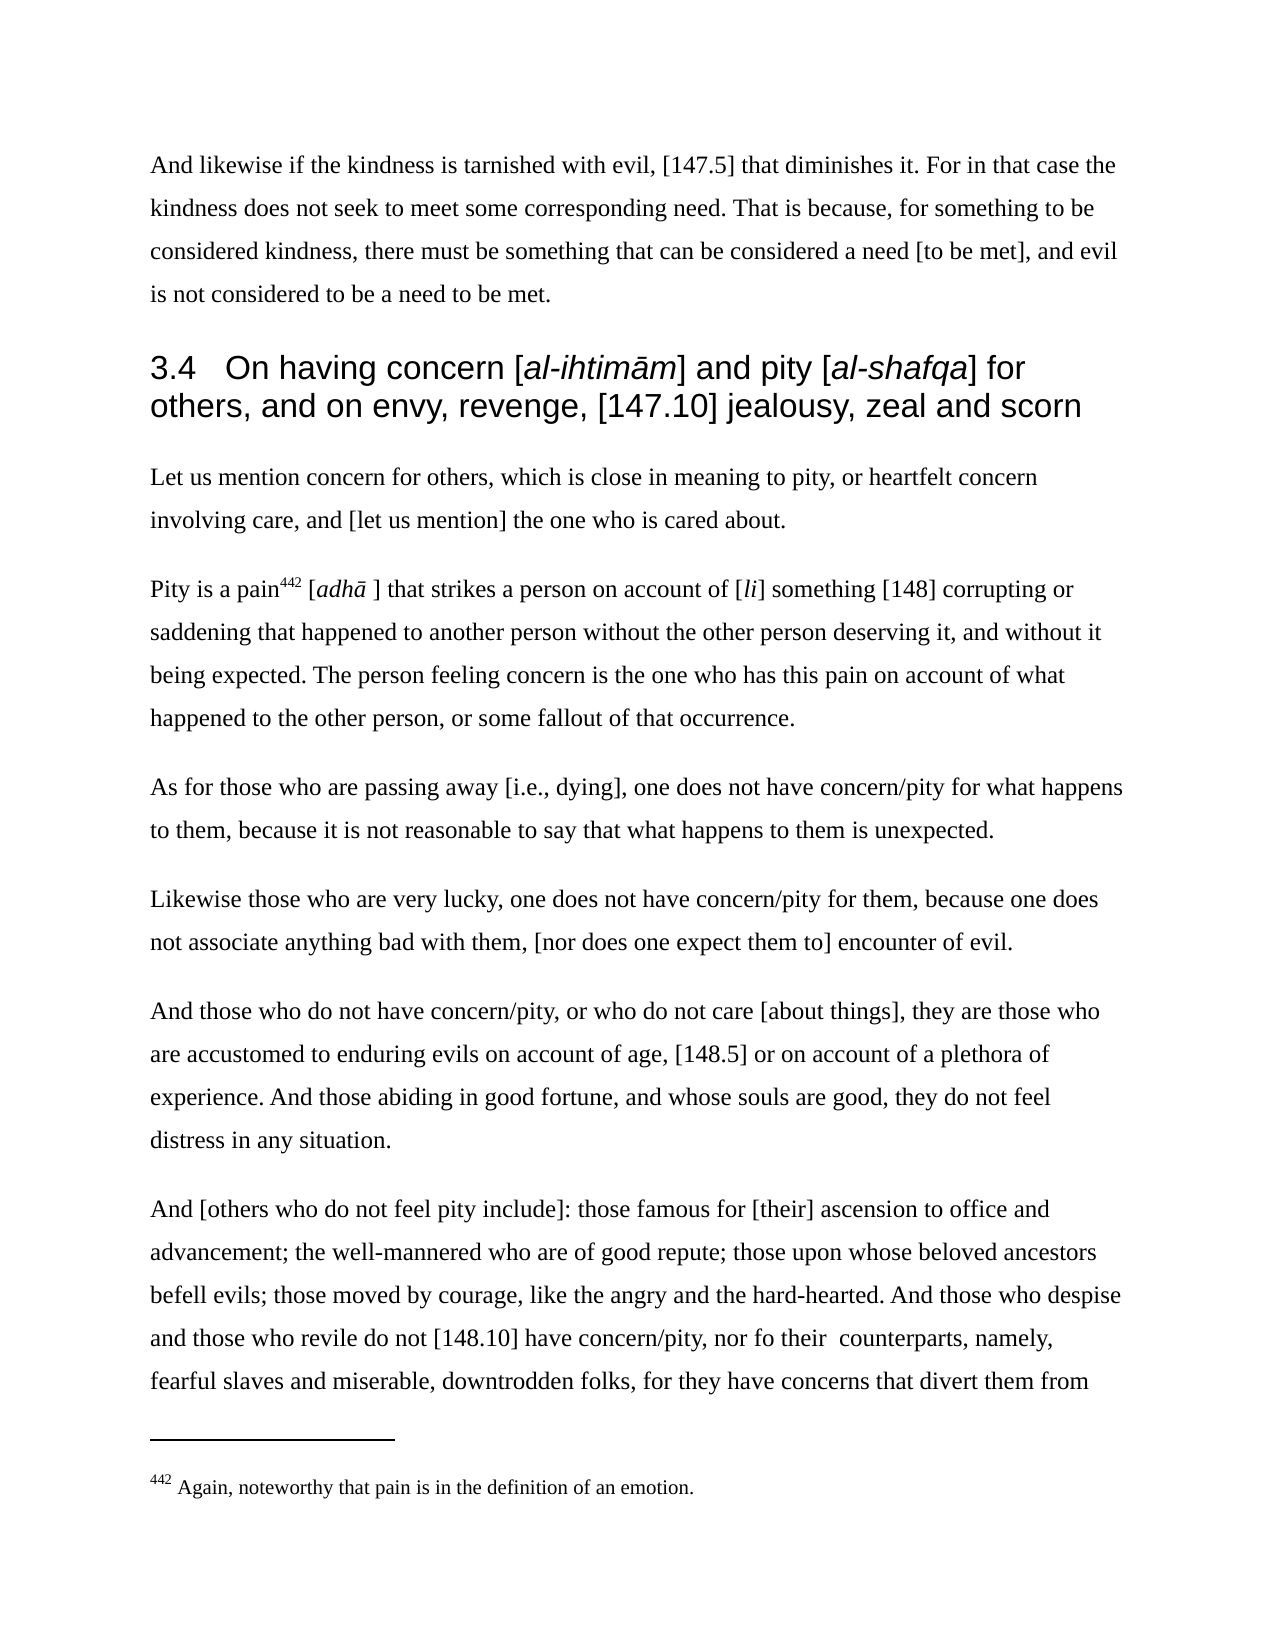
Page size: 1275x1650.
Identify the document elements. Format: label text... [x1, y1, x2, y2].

subtitle 3.4 On having concern [al-ihtimām] and pity [al-shafqa] for others, and on envy, revenge, [147.10] jealousy, zeal and scorn [150, 348, 1125, 425]
text And likewise if the kindness is tarnished with evil, [147.5] that diminishes it. For in that case the kindness does not seek to meet some corresponding need. That is because, for something to be considered kindness, there must be something that can be considered a need [to be met], and evil is not considered to be a need to be met. [150, 150, 1125, 308]
text Pity is a pain [adhā ] that strikes a person on account of [li] something [148] corrupting or saddening that happened to another person without the other person deserving it, and without it being expected. The person feeling concern is the one who has this pain on account of what happened to the other person, or some fallout of that occurrence. [150, 574, 1125, 732]
text Again, noteworthy that pain is in the definition of an emotion. [150, 1471, 1125, 1500]
text And [others who do not feel pity include]: those famous for [their] ascension to office and advancement; the well-mannered who are of good repute; those upon whose beloved ancestors befell evils; those moved by courage, like the angry and the hard-hearted. And those who despise and those who revile do not [148.10] have concern/pity, nor fo their counterparts, namely, fearful slaves and miserable, downtrodden folks, for they have concerns that divert them from [150, 1194, 1125, 1395]
text Let us mention concern for others, which is close in meaning to pity, or heartfelt concern involving care, and [let us mention] the one who is cared about. [150, 462, 1125, 534]
text Likewise those who are very lucky, one does not have concern/pity for them, because one does not associate anything bad with them, [nor does one expect them to] encounter of evil. [150, 884, 1125, 956]
text And those who do not have concern/pity, or who do not care [about things], they are those who are accustomed to enduring evils on account of age, [148.5] or on account of a plethora of experience. And those abiding in good fortune, and whose souls are good, they do not feel distress in any situation. [150, 996, 1125, 1154]
text As for those who are passing away [i.e., dying], one does not have concern/pity for what happens to them, because it is not reasonable to say that what happens to them is unexpected. [150, 772, 1125, 844]
